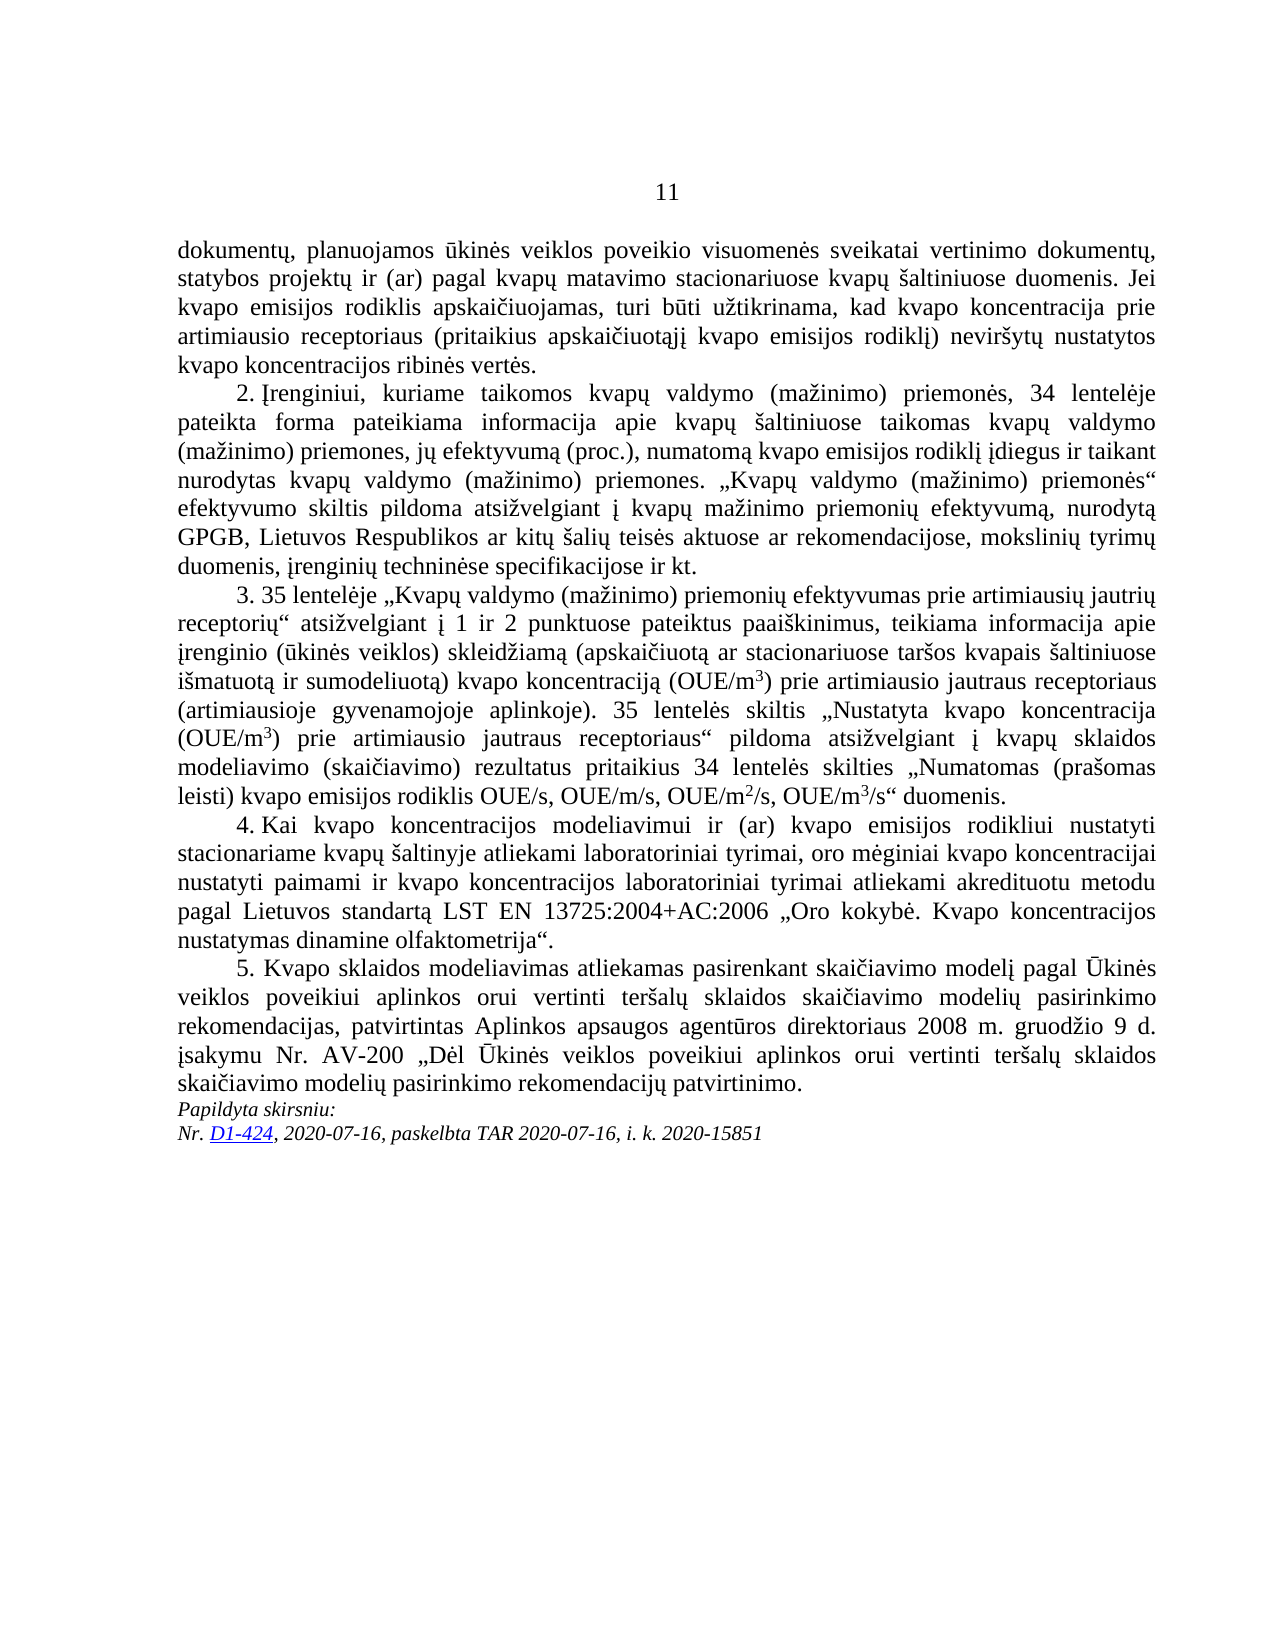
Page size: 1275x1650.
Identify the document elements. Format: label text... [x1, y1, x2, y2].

text dokumentų, planuojamos ūkinės veiklos poveikio visuomenės sveikatai vertinimo dokumentų, statybos projektų ir (ar) pagal kvapų matavimo stacionariuose kvapų šaltiniuose duomenis. Jei kvapo emisijos rodiklis apskaičiuojamas, turi būti užtikrinama, kad kvapo koncentracija prie artimiausio receptoriaus (pritaikius apskaičiuotąjį kvapo emisijos rodiklį) neviršytų nustatytos kvapo koncentracijos ribinės vertės. [177, 235, 1157, 378]
text 5. Kvapo sklaidos modeliavimas atliekamas pasirenkant skaičiavimo modelį pagal Ūkinės veiklos poveikiui aplinkos orui vertinti teršalų sklaidos skaičiavimo modelių pasirinkimo rekomendacijas, patvirtintas Aplinkos apsaugos agentūros direktoriaus 2008 m. gruodžio 9 d. įsakymu Nr. AV-200 „Dėl Ūkinės veiklos poveikiui aplinkos orui vertinti teršalų sklaidos skaičiavimo modelių pasirinkimo rekomendacijų patvirtinimo. [177, 953, 1157, 1097]
text Papildyta skirsniu: [177, 1097, 1157, 1121]
text Nr. D1-424, 2020-07-16, paskelbta TAR 2020-07-16, i. k. 2020-15851 [177, 1121, 1157, 1145]
text 2. Įrenginiui, kuriame taikomos kvapų valdymo (mažinimo) priemonės, 34 lentelėje pateikta forma pateikiama informacija apie kvapų šaltiniuose taikomas kvapų valdymo (mažinimo) priemones, jų efektyvumą (proc.), numatomą kvapo emisijos rodiklį įdiegus ir taikant nurodytas kvapų valdymo (mažinimo) priemones. „Kvapų valdymo (mažinimo) priemonės“ efektyvumo skiltis pildoma atsižvelgiant į kvapų mažinimo priemonių efektyvumą, nurodytą GPGB, Lietuvos Respublikos ar kitų šalių teisės aktuose ar rekomendacijose, mokslinių tyrimų duomenis, įrenginių techninėse specifikacijose ir kt. [177, 378, 1157, 580]
text 3. 35 lentelėje „Kvapų valdymo (mažinimo) priemonių efektyvumas prie artimiausių jautrių receptorių“ atsižvelgiant į 1 ir 2 punktuose pateiktus paaiškinimus, teikiama informacija apie įrenginio (ūkinės veiklos) skleidžiamą (apskaičiuotą ar stacionariuose taršos kvapais šaltiniuose išmatuotą ir sumodeliuotą) kvapo koncentraciją (OUE/m3) prie artimiausio jautraus receptoriaus (artimiausioje gyvenamojoje aplinkoje). 35 lentelės skiltis „Nustatyta kvapo koncentracija (OUE/m3) prie artimiausio jautraus receptoriaus“ pildoma atsižvelgiant į kvapų sklaidos modeliavimo (skaičiavimo) rezultatus pritaikius 34 lentelės skilties „Numatomas (prašomas leisti) kvapo emisijos rodiklis OUE/s, OUE/m/s, OUE/m2/s, OUE/m3/s“ duomenis. [177, 580, 1157, 810]
text 4. Kai kvapo koncentracijos modeliavimui ir (ar) kvapo emisijos rodikliui nustatyti stacionariame kvapų šaltinyje atliekami laboratoriniai tyrimai, oro mėginiai kvapo koncentracijai nustatyti paimami ir kvapo koncentracijos laboratoriniai tyrimai atliekami akredituotu metodu pagal Lietuvos standartą LST EN 13725:2004+AC:2006 „Oro kokybė. Kvapo koncentracijos nustatymas dinamine olfaktometrija“. [177, 810, 1157, 953]
